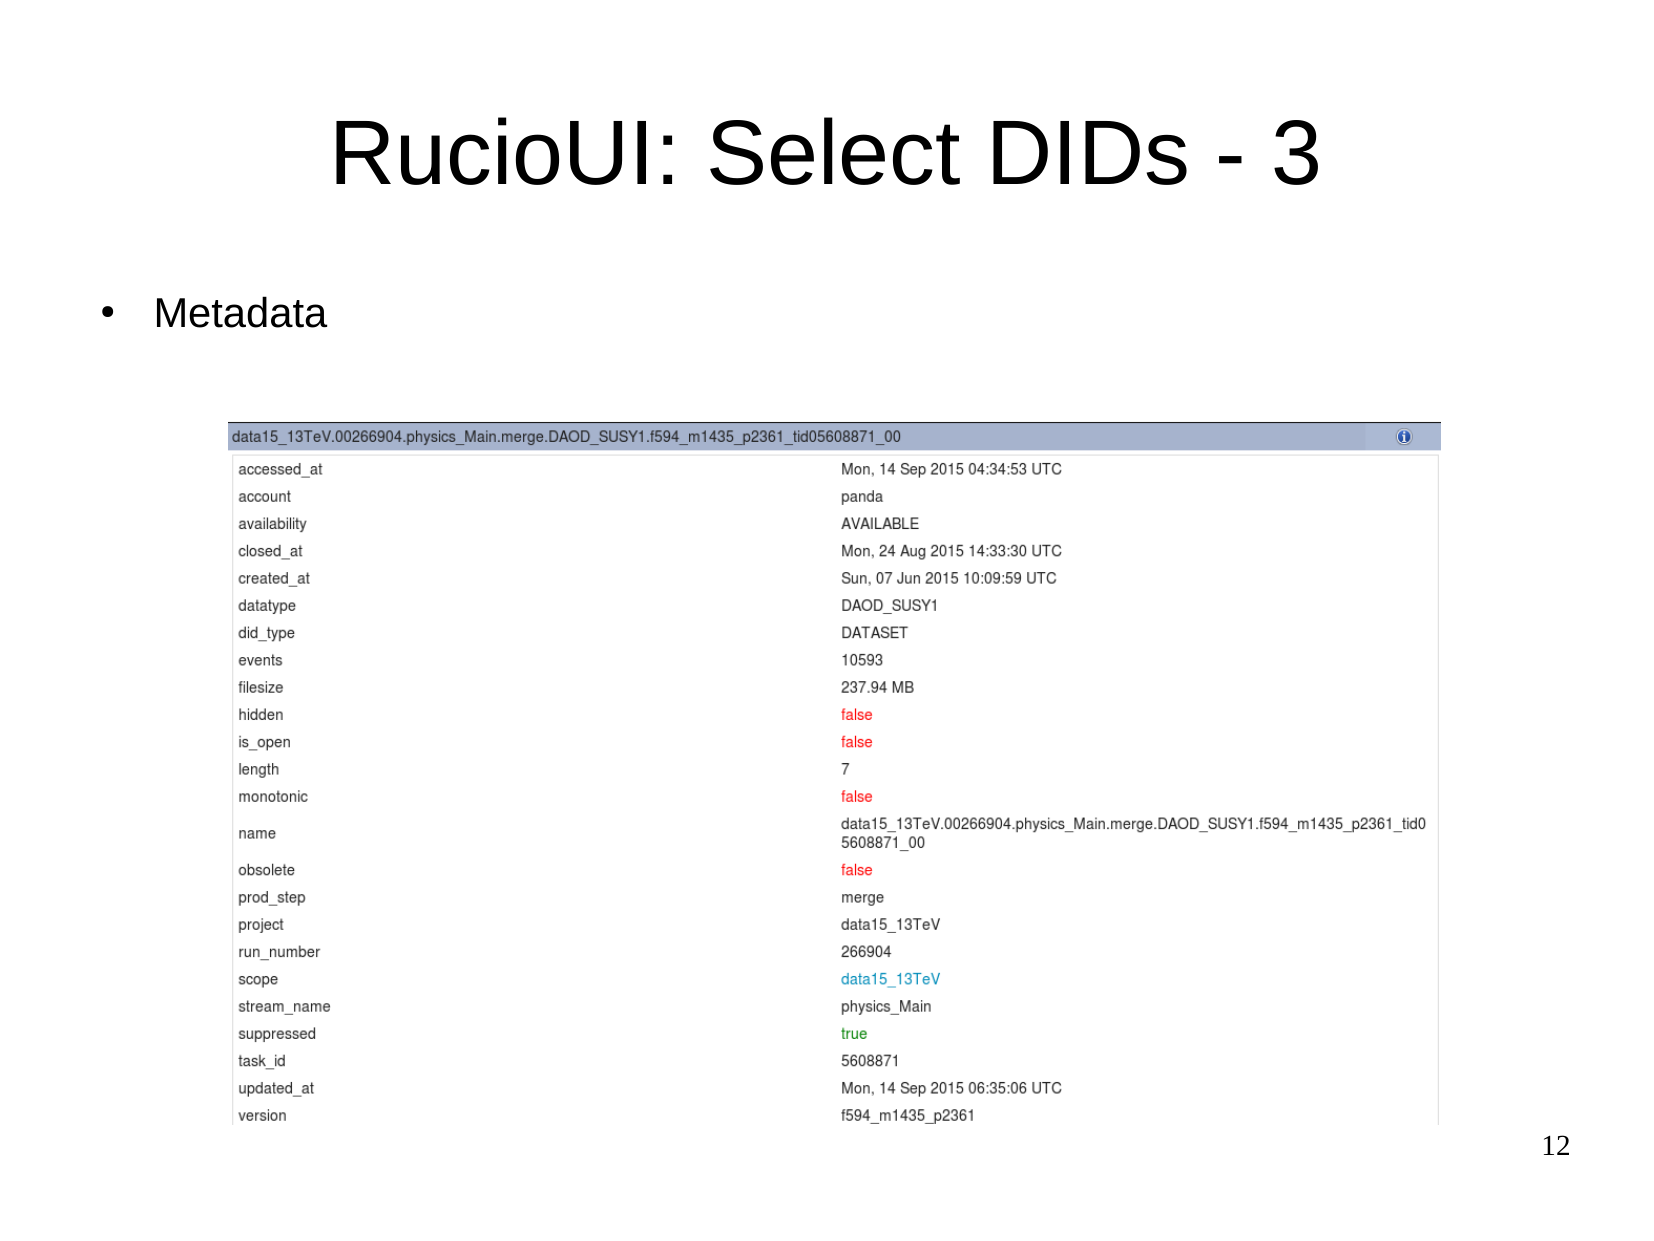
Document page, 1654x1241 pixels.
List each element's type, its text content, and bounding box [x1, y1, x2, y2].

list Metadata [82, 290, 1571, 1010]
title RucioUI: Select DIDs - 3 [82, 49, 1571, 257]
picture [228, 421, 1441, 1126]
